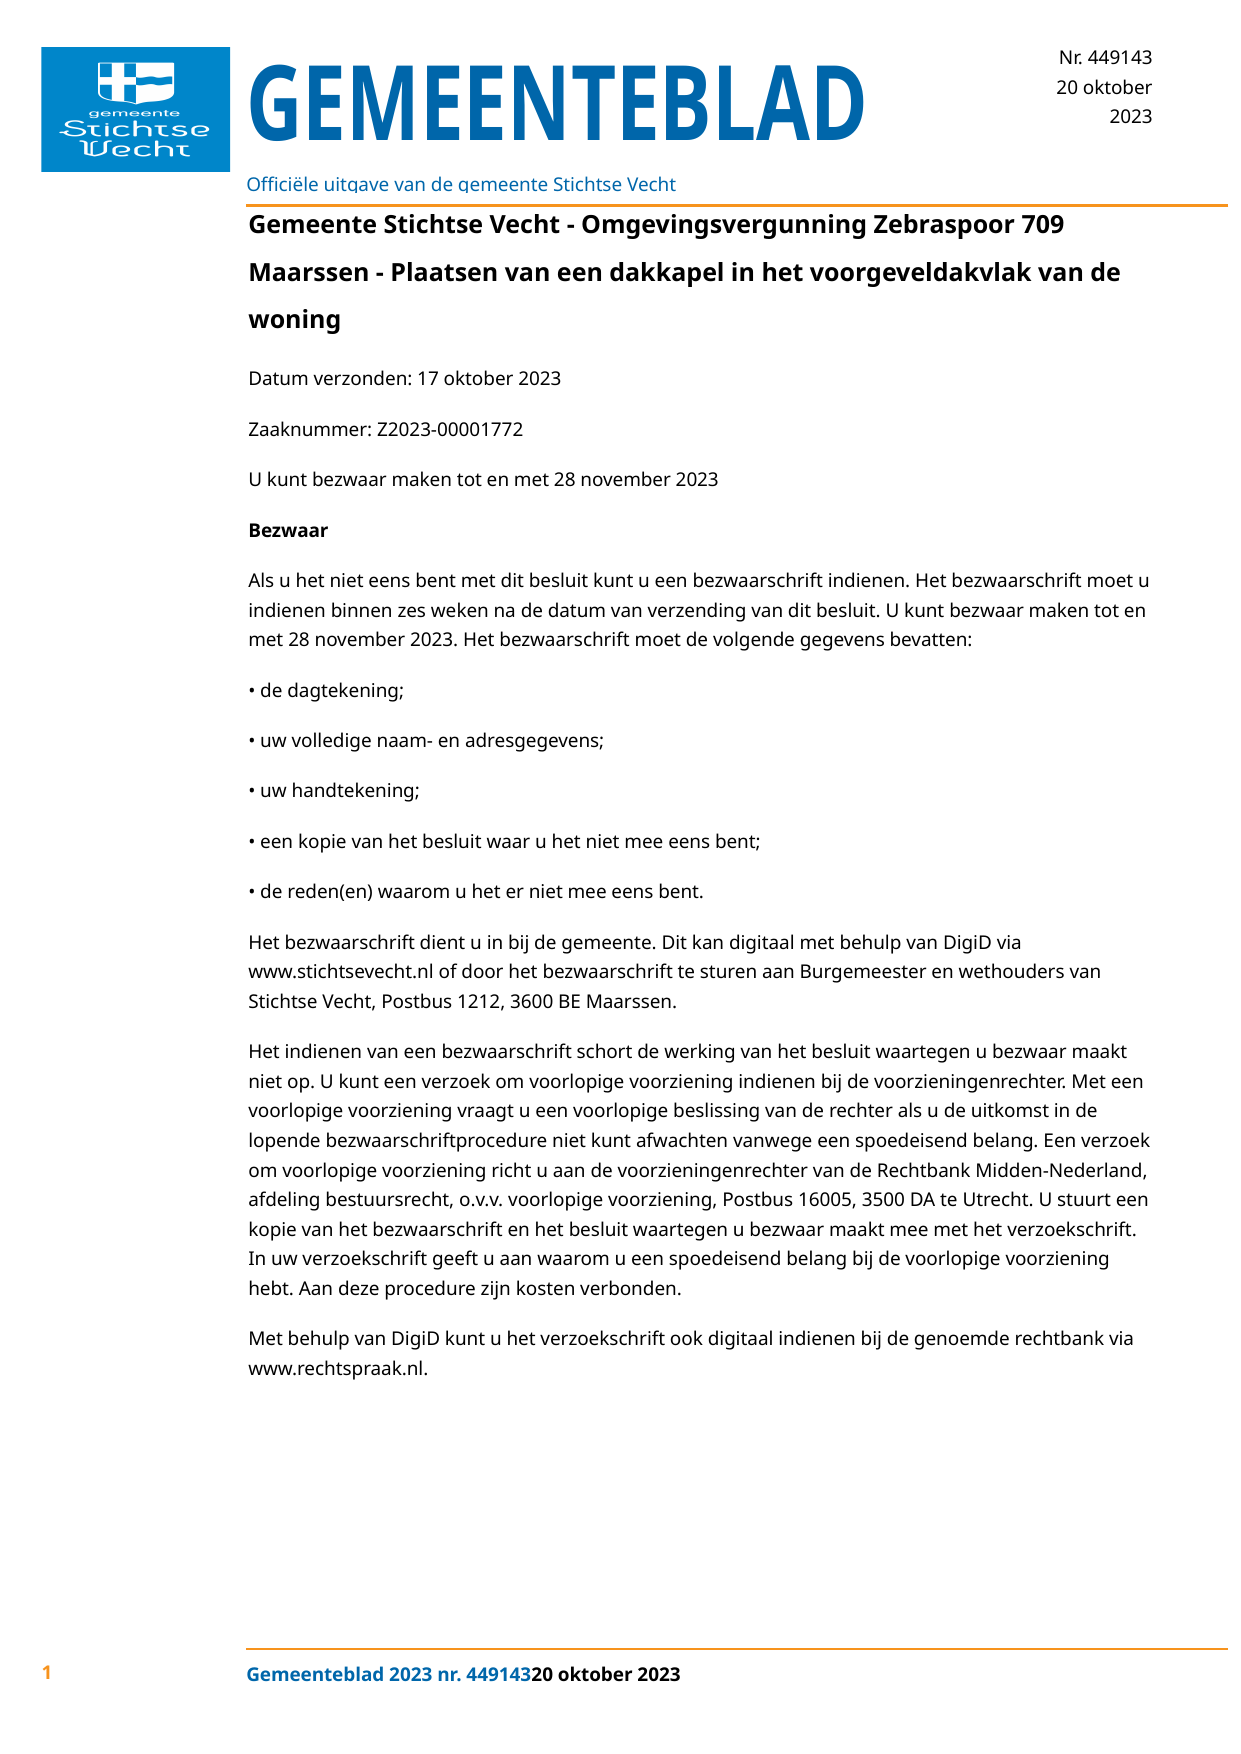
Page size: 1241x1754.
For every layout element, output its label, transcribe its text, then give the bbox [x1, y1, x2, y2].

text Het bezwaarschrift dient u in bij de gemeente. Dit kan digitaal met behulp van DigiD via www.stichtsevecht.nl of door het bezwaarschrift te sturen aan Burgemeester en wethouders van Stichtse Vecht, Postbus 1212, 3600 BE Maarssen. [248, 929, 1152, 1014]
text • uw volledige naam- en adresgegevens; [248, 727, 1152, 753]
text Gemeente Stichtse Vecht - Omgevingsvergunning Zebraspoor 709 Maarssen - Plaatsen van een dakkapel in het voorgeveldakvlak van de woning [248, 207, 1152, 336]
picture [99, 63, 135, 101]
text • een kopie van het besluit waar u het niet mee eens bent; [248, 828, 1152, 854]
text • de dagtekening; [248, 677, 1152, 702]
text Met behulp van DigiD kunt u het verzoekschrift ook digitaal indienen bij de genoemde rechtbank via www.rechtspraak.nl. [248, 1326, 1152, 1381]
text Datum verzonden: 17 oktober 2023 [248, 366, 1152, 391]
text Zaaknummer: Z2023-00001772 [248, 416, 1152, 442]
text Bezwaar [248, 517, 1152, 542]
text Als u het niet eens bent met dit besluit kunt u een bezwaarschrift indienen. Het bezwaarschrift moet u indienen binnen zes weken na de datum van verzending van dit besluit. U kunt bezwaar maken tot en met 28 november 2023. Het bezwaarschrift moet de volgende gegevens bevatten: [248, 567, 1152, 652]
text • de reden(en) waarom u het er niet mee eens bent. [248, 878, 1152, 904]
picture [137, 63, 174, 103]
text U kunt bezwaar maken tot en met 28 november 2023 [248, 466, 1152, 492]
text Het indienen van een bezwaarschrift schort de werking van het besluit waartegen u bezwaar maakt niet op. U kunt een verzoek om voorlopige voorziening indienen bij de voorzieningenrechter. Met een voorlopige voorziening vraagt u een voorlopige beslissing van de rechter als u de uitkomst in de lopende bezwaarschriftprocedure niet kunt afwachten vanwege een spoedeisend belang. Een verzoek om voorlopige voorziening richt u aan de voorzieningenrechter van de Rechtbank Midden-Nederland, afdeling bestuursrecht, o.v.v. voorlopige voorziening, Postbus 16005, 3500 DA te Utrecht. U stuurt een kopie van het bezwaarschrift en het besluit waartegen u bezwaar maakt mee met het verzoekschrift. In uw verzoekschrift geeft u aan waarom u een spoedeisend belang bij de voorlopige voorziening hebt. Aan deze procedure zijn kosten verbonden. [248, 1038, 1152, 1301]
text • uw handtekening; [248, 778, 1152, 803]
